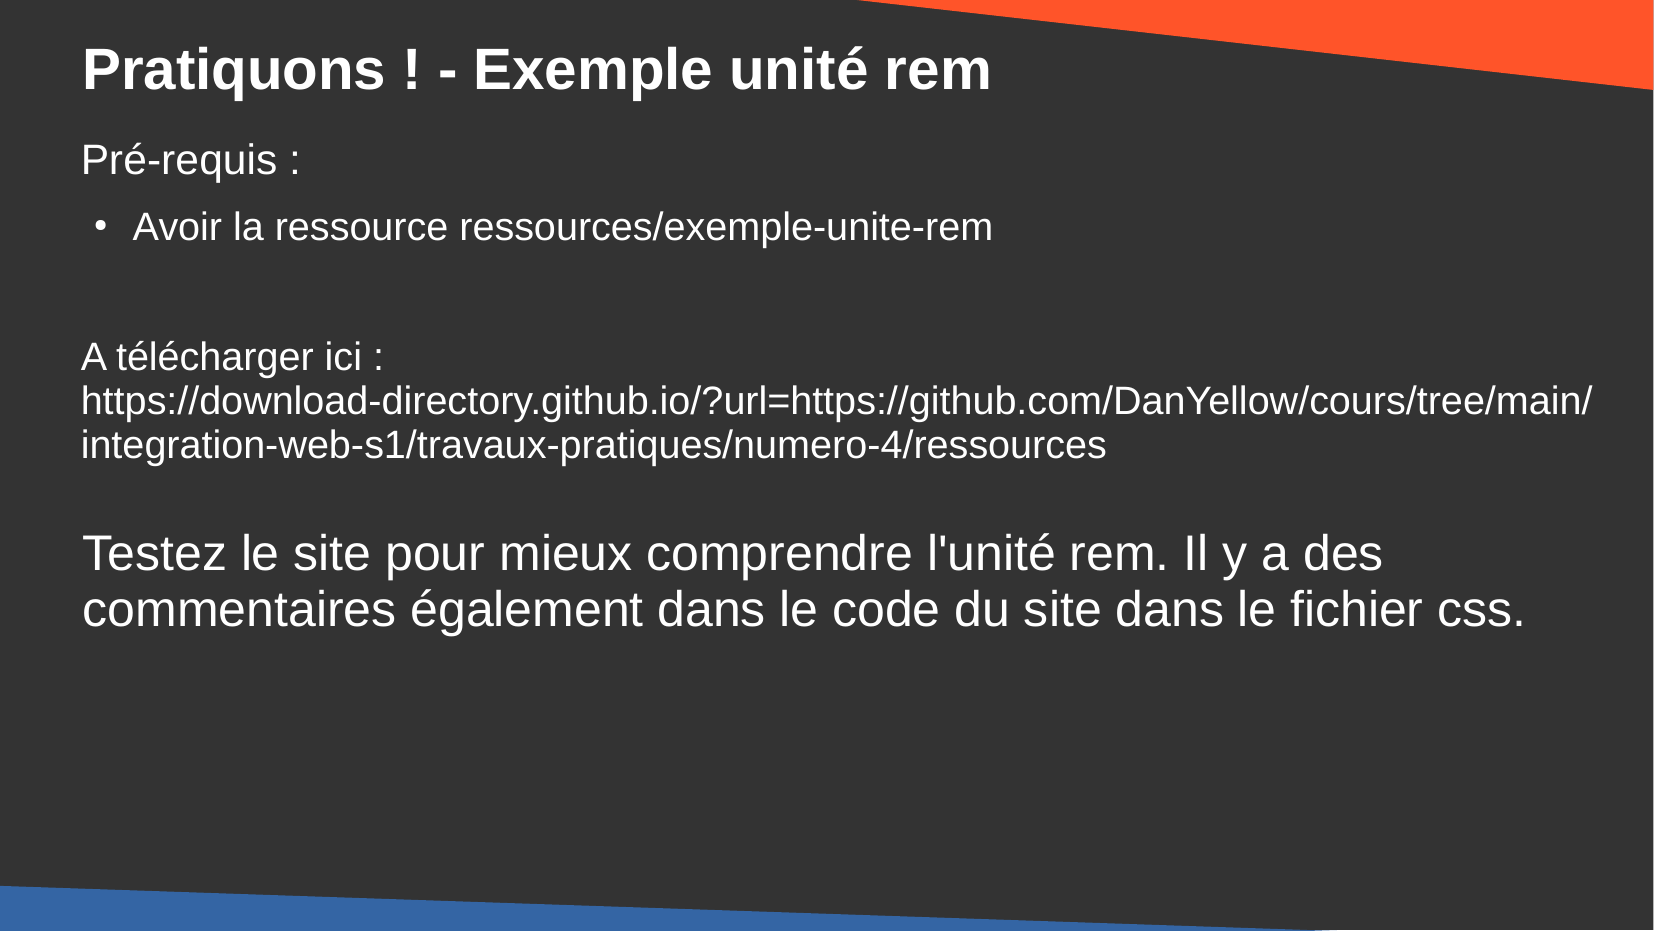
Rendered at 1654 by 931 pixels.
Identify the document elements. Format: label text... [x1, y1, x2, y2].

text_box [0, 885, 1337, 931]
text_box [856, 0, 1654, 91]
title Testez le site pour mieux comprendre l'unité rem. Il y a des commentaires également dans le code du site dans le fichier css. [82, 525, 1571, 650]
list Pré-requis : Avoir la ressource ressources/exemple-unite-rem A télécharger ici : https://download-directory.github.io/?url=https://github.com/DanYellow/cours/tree/main/integration-web-s1/travaux-pratiques/numero-4/ressources [80, 135, 1620, 473]
title Pratiquons ! - Exemple unité rem [82, 37, 1571, 114]
